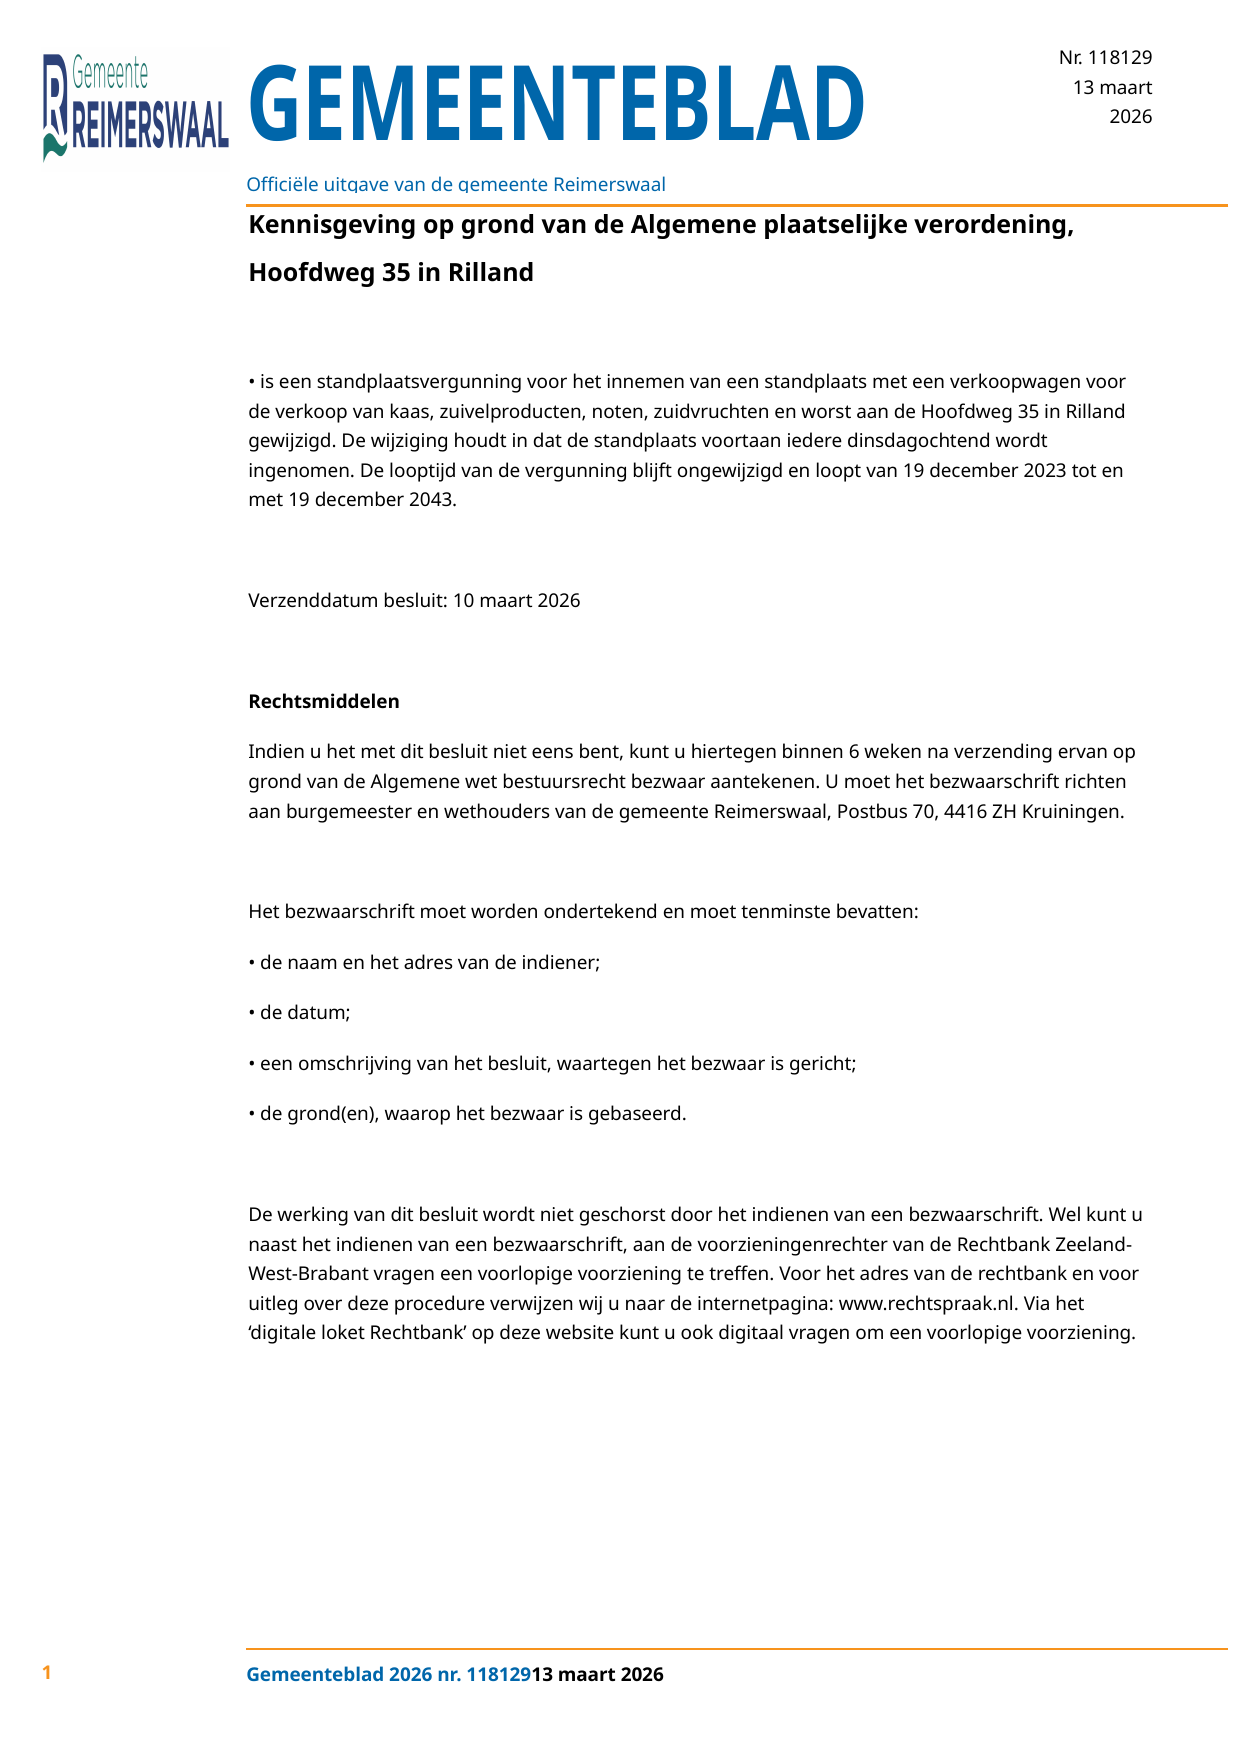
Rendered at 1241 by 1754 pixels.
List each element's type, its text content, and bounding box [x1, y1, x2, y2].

text • is een standplaatsvergunning voor het innemen van een standplaats met een verkoopwagen voor de verkoop van kaas, zuivelproducten, noten, zuidvruchten en worst aan de Hoofdweg 35 in Rilland gewijzigd. De wijziging houdt in dat de standplaats voortaan iedere dinsdagochtend wordt ingenomen. De looptijd van de vergunning blijft ongewijzigd en loopt van 19 december 2023 tot en met 19 december 2043. [248, 368, 1152, 512]
text De werking van dit besluit wordt niet geschorst door het indienen van een bezwaarschrift. Wel kunt u naast het indienen van een bezwaarschrift, aan de voorzieningenrechter van de Rechtbank Zeeland-West-Brabant vragen een voorlopige voorziening te treffen. Voor het adres van de rechtbank en voor uitleg over deze procedure verwijzen wij u naar de internetpagina: www.rechtspraak.nl. Via het ‘digitale loket Rechtbank’ op deze website kunt u ook digitaal vragen om een voorlopige voorziening. [248, 1201, 1152, 1345]
text • de naam en het adres van de indiener; [248, 949, 1152, 975]
text Kennisgeving op grond van de Algemene plaatselijke verordening, Hoofdweg 35 in Rilland [248, 207, 1152, 288]
text • een omschrijving van het besluit, waartegen het bezwaar is gericht; [248, 1050, 1152, 1076]
text Verzenddatum besluit: 10 maart 2026 [248, 587, 1152, 613]
text • de datum; [248, 999, 1152, 1025]
text Indien u het met dit besluit niet eens bent, kunt u hiertegen binnen 6 weken na verzending ervan op grond van de Algemene wet bestuursrecht bezwaar aantekenen. U moet het bezwaarschrift richten aan burgemeester en wethouders van de gemeente Reimerswaal, Postbus 70, 4416 ZH Kruiningen. [248, 739, 1152, 824]
picture [41, 47, 231, 172]
text Het bezwaarschrift moet worden ondertekend en moet tenminste bevatten: [248, 899, 1152, 924]
text Rechtsmiddelen [248, 688, 1152, 714]
text • de grond(en), waarop het bezwaar is gebaseerd. [248, 1100, 1152, 1126]
